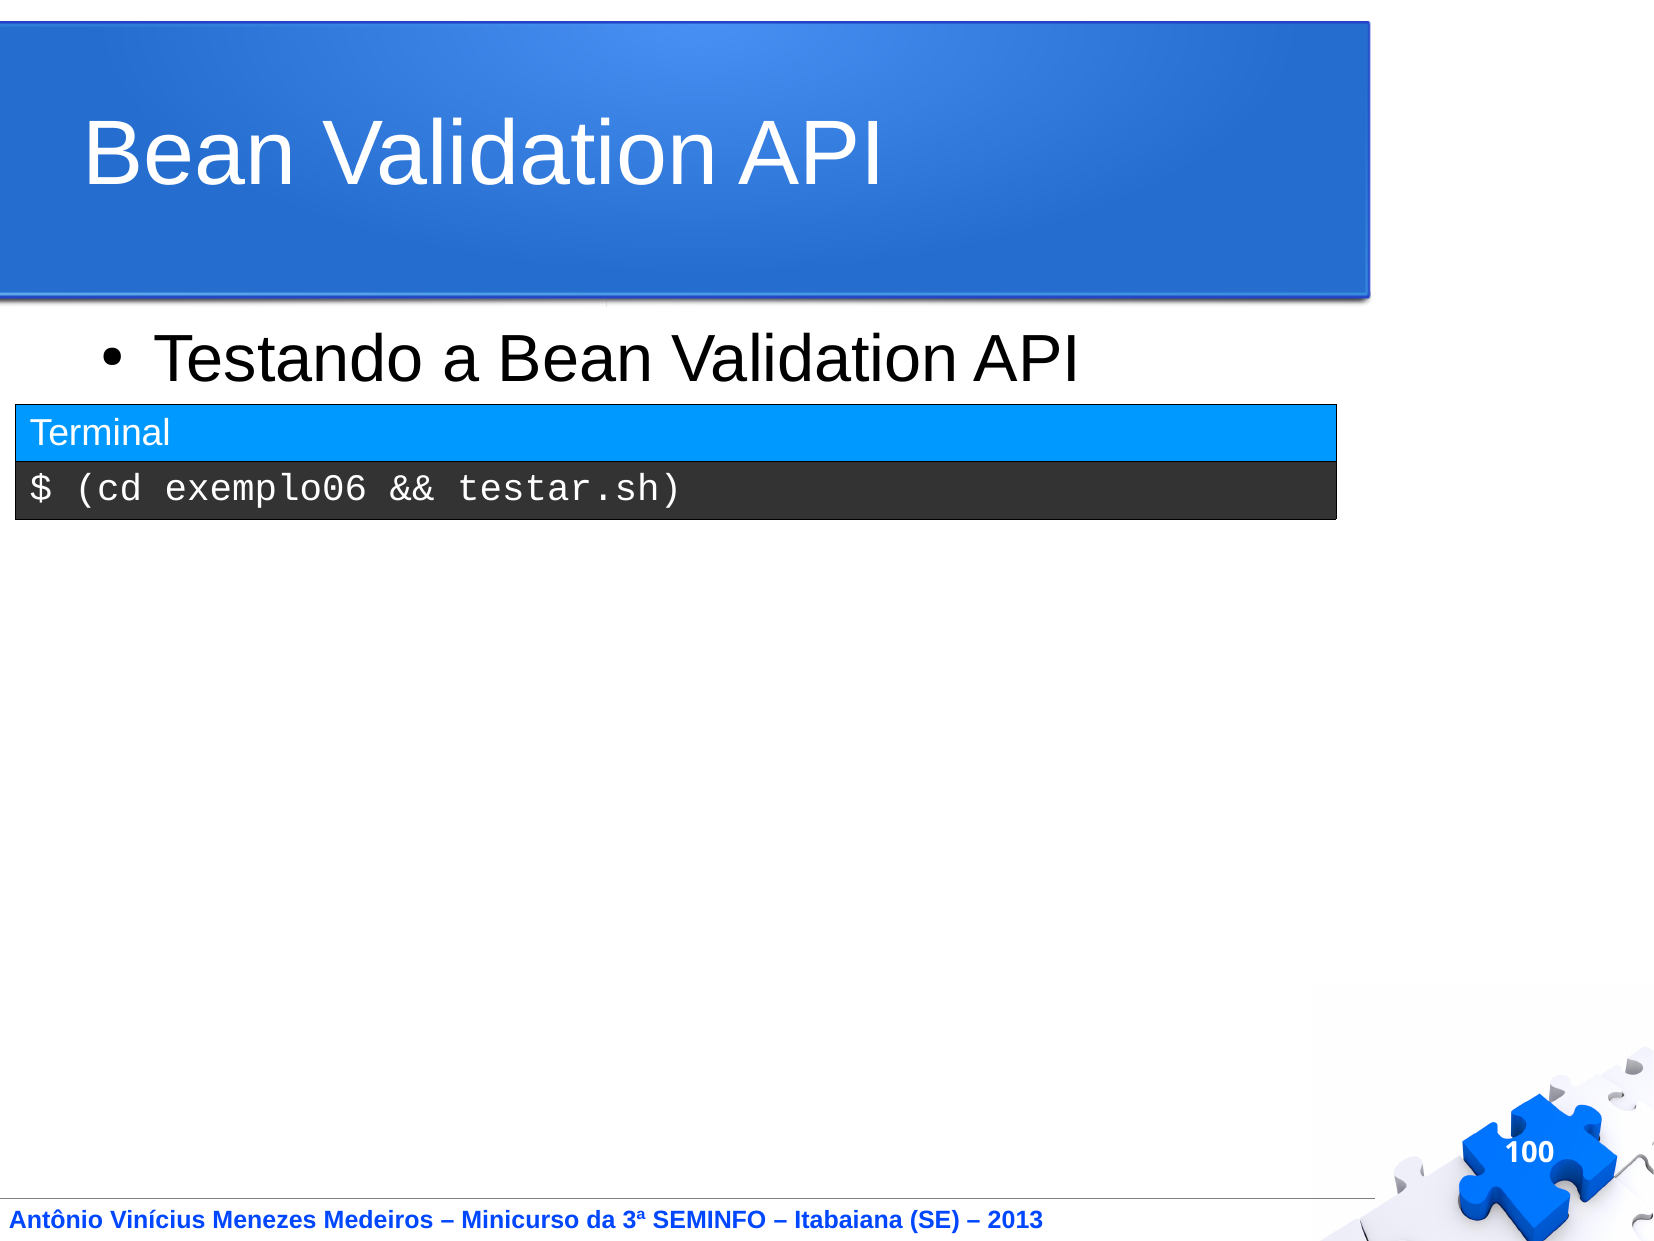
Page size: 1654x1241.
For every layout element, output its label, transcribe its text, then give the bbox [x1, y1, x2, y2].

picture [0, 21, 1375, 307]
table_header Terminal [16, 405, 1336, 461]
title Bean Validation API [82, 49, 1323, 257]
table_cell $ (cd exemplo06 && testar.sh) [16, 462, 1336, 519]
picture [1311, 983, 1654, 1241]
list Testando a Bean Validation API [82, 320, 1356, 1170]
